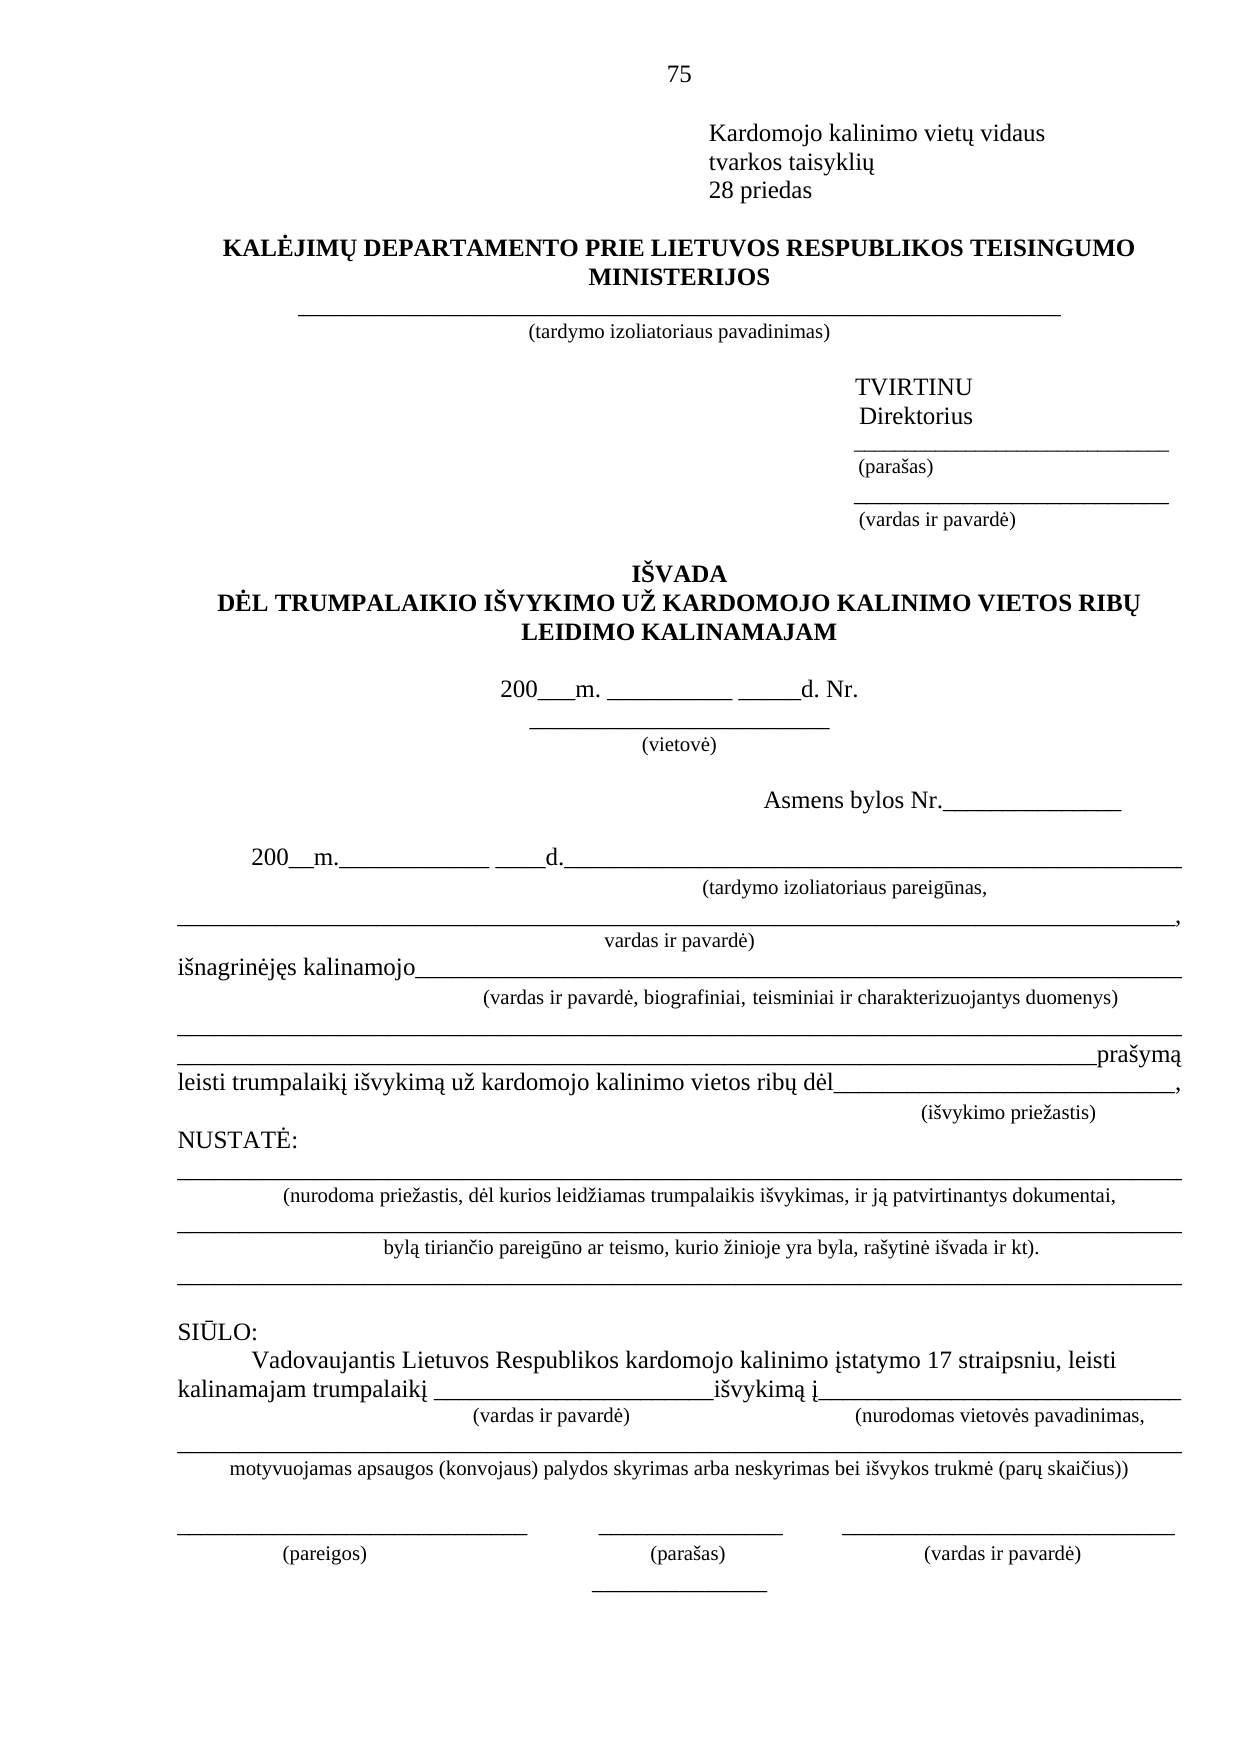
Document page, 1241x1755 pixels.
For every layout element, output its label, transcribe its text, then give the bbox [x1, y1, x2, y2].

text bylą tiriančio pareigūno ar teismo, kurio žinioje yra byla, rašytinė išvada ir kt). [177, 1235, 1181, 1259]
text DĖL TRUMPALAIKIO IŠVYKIMO UŽ KARDOMOJO KALINIMO VIETOS RIBŲ LEIDIMO KALINAMAJAM [177, 588, 1181, 646]
text (vietovė) [177, 732, 1181, 756]
text (nurodoma priežastis, dėl kurios leidžiamas trumpalaikis išvykimas, ir ją patvirtinantys dokumentai, [177, 1182, 1181, 1207]
text vardas ir pavardė) [177, 928, 1181, 952]
text (vardas ir pavardė) (nurodomas vietovės pavadinimas, [177, 1403, 1181, 1427]
text Direktorius [177, 401, 1181, 430]
text 200___m. __________ _____d. Nr. [177, 674, 1181, 703]
text TVIRTINU [177, 372, 1181, 401]
text KALĖJIMŲ DEPARTAMENTO PRIE LIETUVOS RESPUBLIKOS TEISINGUMO MINISTERIJOS [177, 233, 1181, 291]
text (parašas) [177, 454, 1181, 478]
text IŠVADA [177, 559, 1181, 588]
text (tardymo izoliatoriaus pavadinimas) [177, 319, 1181, 343]
text Kardomojo kalinimo vietų vidaus [709, 118, 1181, 147]
text (vardas ir pavardė) [177, 507, 1181, 531]
text ______________ [177, 1566, 1181, 1595]
text išnagrinėjęs kalinamojo [177, 952, 1181, 981]
text ________________________ [177, 703, 1181, 732]
text (tardymo izoliatoriaus pareigūnas, [177, 871, 1181, 900]
text Asmens bylos Nr. [177, 785, 1181, 813]
text 200__m.____________ ____d. [177, 842, 1181, 871]
text (išvykimo priežastis) [177, 1096, 1181, 1125]
text (vardas ir pavardė, biografiniai, teisminiai ir charakterizuojantys duomenys) [177, 981, 1181, 1010]
text SIŪLO: [177, 1317, 1181, 1346]
text , [177, 900, 1181, 928]
text prašymą [177, 1039, 1181, 1067]
text leisti trumpalaikį išvykimą už kardomojo kalinimo vietos ribų dėl , [177, 1067, 1181, 1096]
text motyvuojamas apsaugos (konvojaus) palydos skyrimas arba neskyrimas bei išvykos trukmė (parų skaičius)) [177, 1456, 1181, 1480]
text tvarkos taisyklių [177, 147, 1181, 176]
text NUSTATĖ: [177, 1125, 1181, 1154]
text Vadovaujantis Lietuvos Respublikos kardomojo kalinimo įstatymo 17 straipsniu, leisti kalinamajam trumpalaikį išvykimą į [177, 1346, 1181, 1403]
text (pareigos) (parašas) (vardas ir pavardė) [177, 1537, 1181, 1566]
text _____________________________________________________________ [177, 291, 1181, 319]
text 28 priedas [177, 176, 1181, 204]
